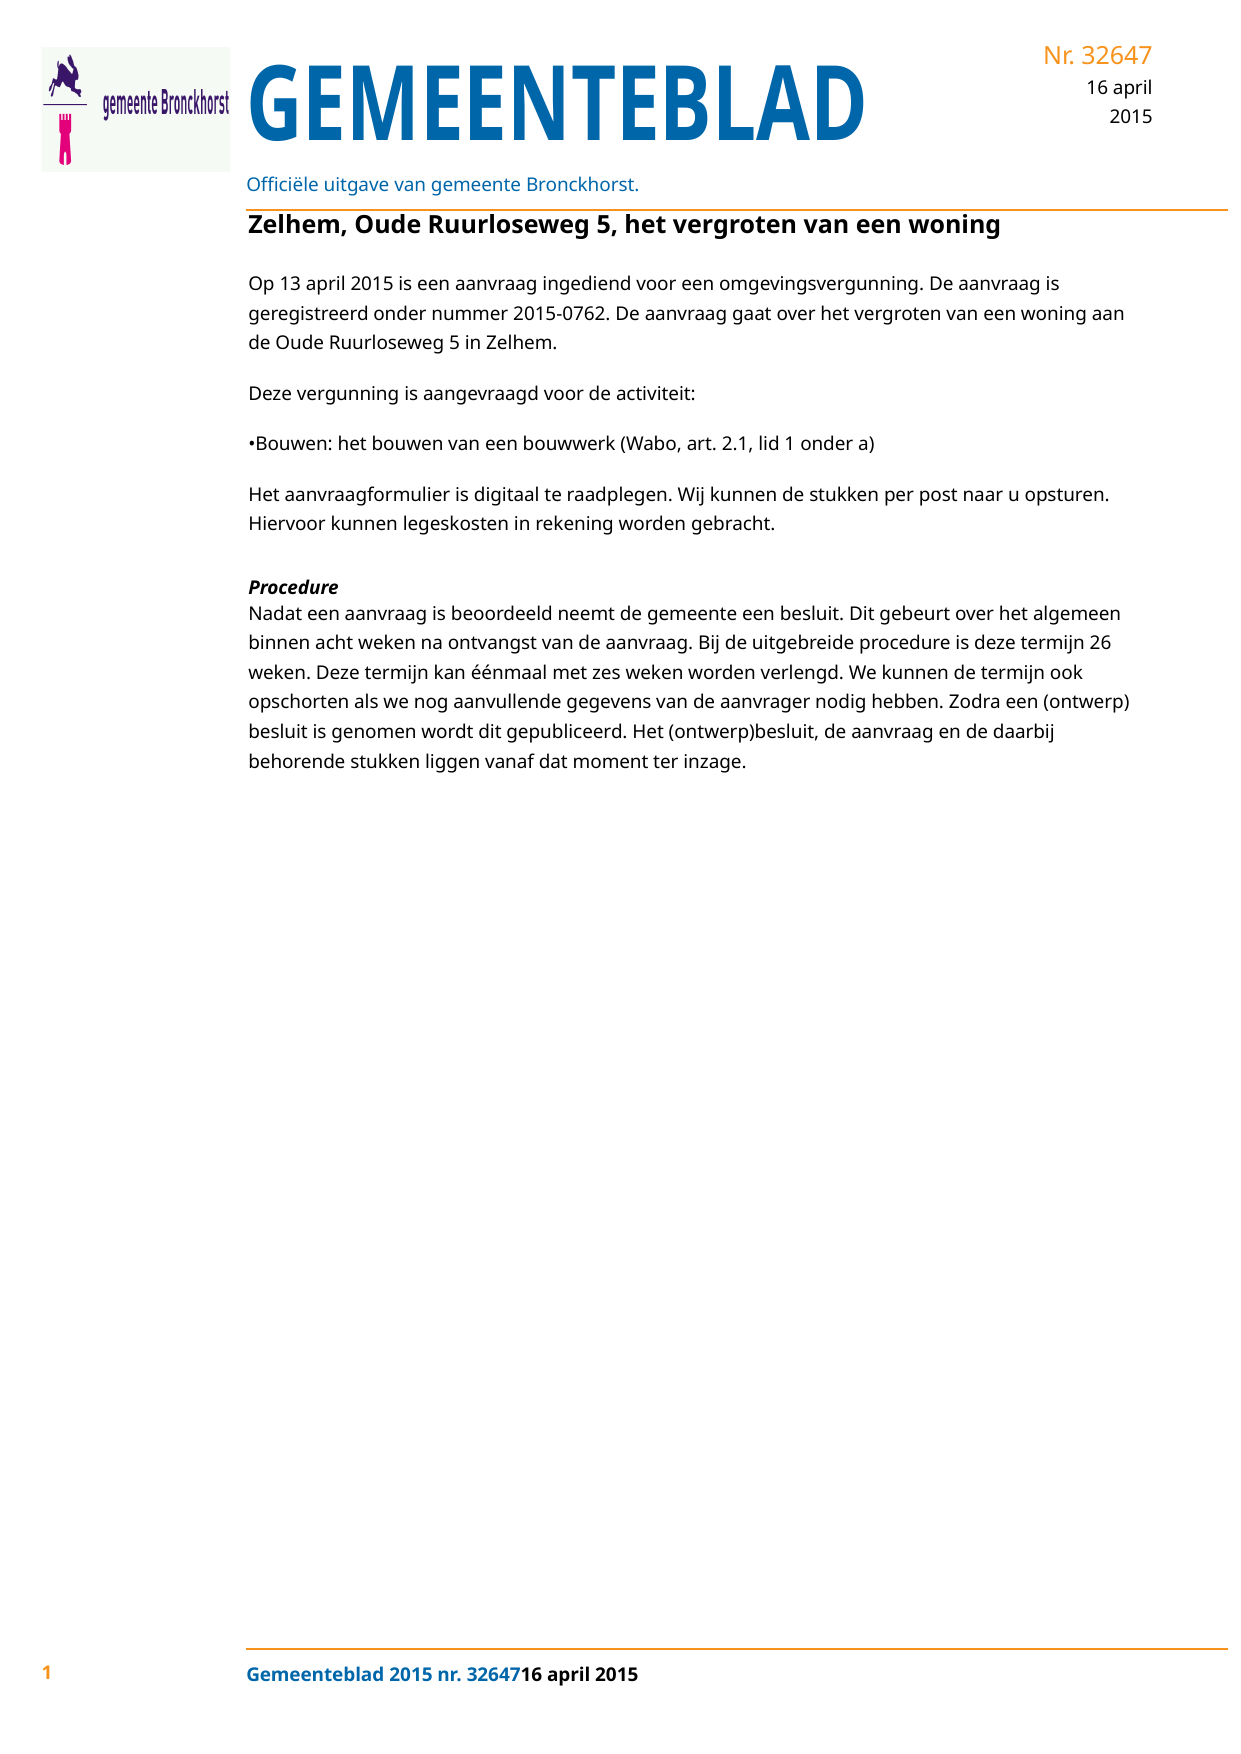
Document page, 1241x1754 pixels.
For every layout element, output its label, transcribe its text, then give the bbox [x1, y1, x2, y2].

text Deze vergunning is aangevraagd voor de activiteit: [248, 380, 1152, 406]
text Het aanvraagformulier is digitaal te raadplegen. Wij kunnen de stukken per post naar u opsturen. Hiervoor kunnen legeskosten in rekening worden gebracht. [248, 481, 1152, 536]
text Op 13 april 2015 is een aanvraag ingediend voor een omgevingsvergunning. De aanvraag is geregistreerd onder nummer 2015-0762. De aanvraag gaat over het vergroten van een woning aan de Oude Ruurloseweg 5 in Zelhem. [248, 270, 1152, 355]
text •Bouwen: het bouwen van een bouwwerk (Wabo, art. 2.1, lid 1 onder a) [248, 430, 1152, 456]
text Nadat een aanvraag is beoordeeld neemt de gemeente een besluit. Dit gebeurt over het algemeen binnen acht weken na ontvangst van de aanvraag. Bij de uitgebreide procedure is deze termijn 26 weken. Deze termijn kan éénmaal met zes weken worden verlengd. We kunnen de termijn ook opschorten als we nog aanvullende gegevens van de aanvrager nodig hebben. Zodra een (ontwerp) besluit is genomen wordt dit gepubliceerd. Het (ontwerp)besluit, de aanvraag en de daarbij behorende stukken liggen vanaf dat moment ter inzage. [248, 600, 1152, 774]
text Zelhem, Oude Ruurloseweg 5, het vergroten van een woning [248, 211, 1152, 241]
text Procedure [248, 574, 1152, 600]
picture [41, 47, 231, 172]
